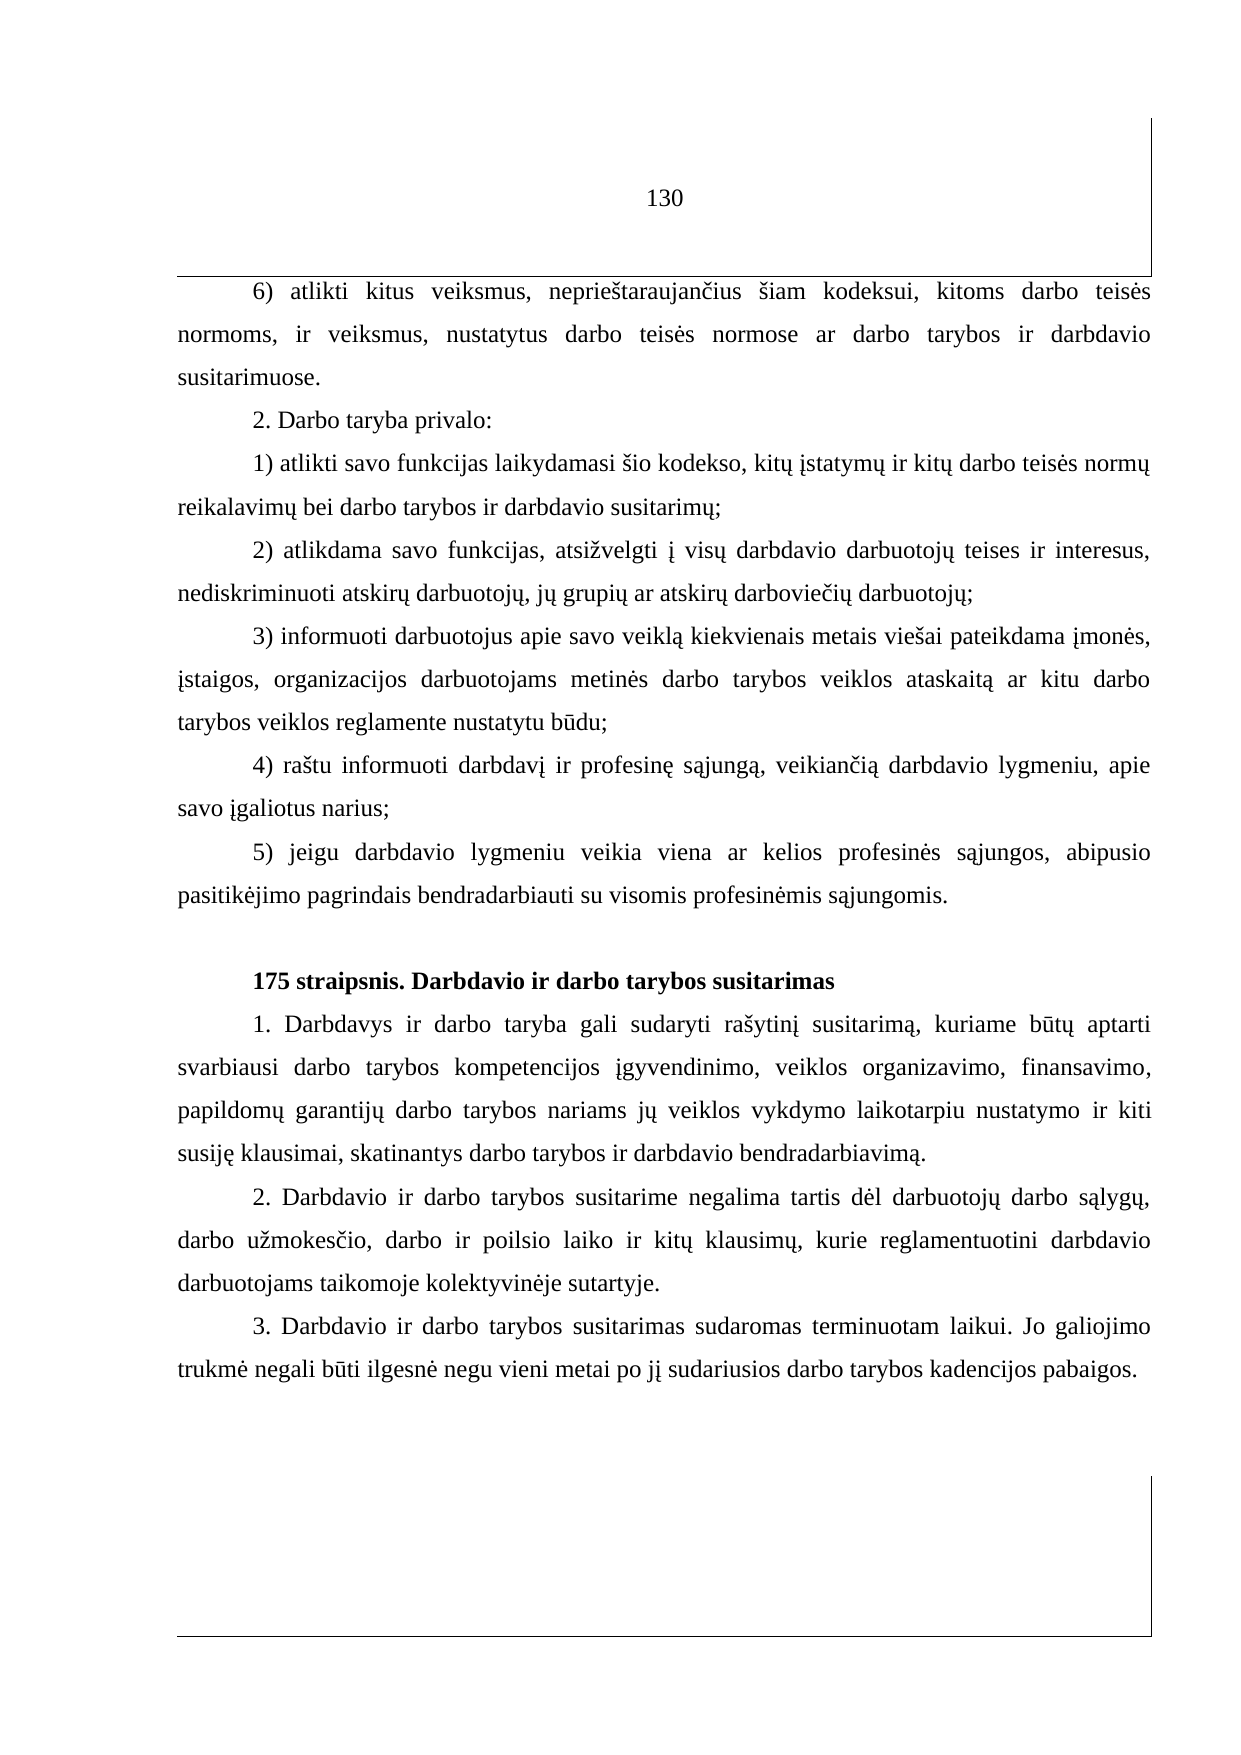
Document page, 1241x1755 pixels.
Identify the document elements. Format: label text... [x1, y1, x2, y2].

text 5) jeigu darbdavio lygmeniu veikia viena ar kelios profesinės sąjungos, abipusio pasitikėjimo pagrindais bendradarbiauti su visomis profesinėmis sąjungomis. [177, 837, 1152, 908]
text 1. Darbdavys ir darbo taryba gali sudaryti rašytinį susitarimą, kuriame būtų aptarti svarbiausi darbo tarybos kompetencijos įgyvendinimo, veiklos organizavimo, finansavimo, papildomų garantijų darbo tarybos nariams jų veiklos vykdymo laikotarpiu nustatymo ir kiti susiję klausimai, skatinantys darbo tarybos ir darbdavio bendradarbiavimą. [177, 1009, 1152, 1167]
text 2. Darbo taryba privalo: [177, 405, 1152, 434]
text 4) raštu informuoti darbdavį ir profesinę sąjungą, veikiančią darbdavio lygmeniu, apie savo įgaliotus narius; [177, 750, 1152, 822]
text 2. Darbdavio ir darbo tarybos susitarime negalima tartis dėl darbuotojų darbo sąlygų, darbo užmokesčio, darbo ir poilsio laiko ir kitų klausimų, kurie reglamentuotini darbdavio darbuotojams taikomoje kolektyvinėje sutartyje. [177, 1182, 1152, 1297]
subtitle 175 straipsnis. Darbdavio ir darbo tarybos susitarimas [177, 966, 1152, 995]
text 2) atlikdama savo funkcijas, atsižvelgti į visų darbdavio darbuotojų teises ir interesus, nediskriminuoti atskirų darbuotojų, jų grupių ar atskirų darboviečių darbuotojų; [177, 535, 1152, 607]
text 6) atlikti kitus veiksmus, neprieštaraujančius šiam kodeksui, kitoms darbo teisės normoms, ir veiksmus, nustatytus darbo teisės normose ar darbo tarybos ir darbdavio susitarimuose. [177, 276, 1152, 391]
text 1) atlikti savo funkcijas laikydamasi šio kodekso, kitų įstatymų ir kitų darbo teisės normų reikalavimų bei darbo tarybos ir darbdavio susitarimų; [177, 448, 1152, 520]
text 3. Darbdavio ir darbo tarybos susitarimas sudaromas terminuotam laikui. Jo galiojimo trukmė negali būti ilgesnė negu vieni metai po jį sudariusios darbo tarybos kadencijos pabaigos. [177, 1311, 1152, 1383]
text 3) informuoti darbuotojus apie savo veiklą kiekvienais metais viešai pateikdama įmonės, įstaigos, organizacijos darbuotojams metinės darbo tarybos veiklos ataskaitą ar kitu darbo tarybos veiklos reglamente nustatytu būdu; [177, 621, 1152, 736]
